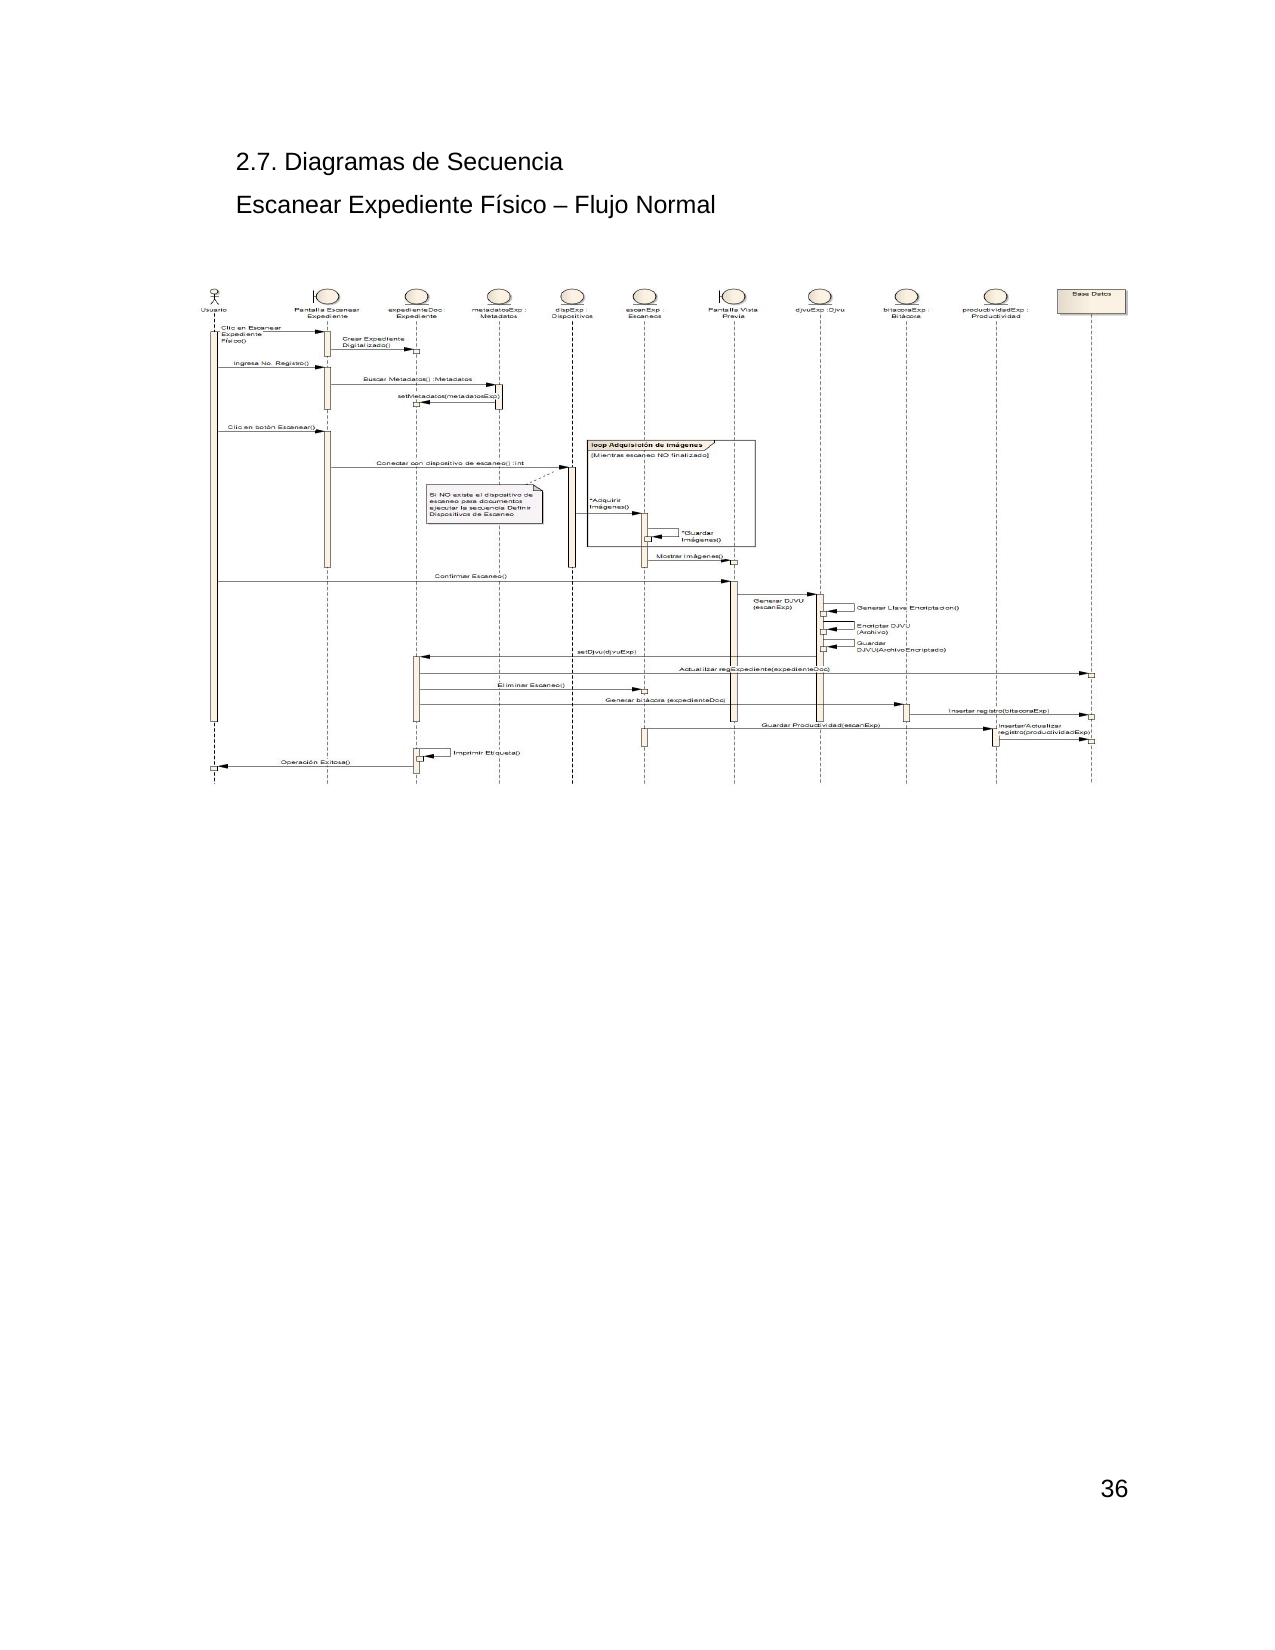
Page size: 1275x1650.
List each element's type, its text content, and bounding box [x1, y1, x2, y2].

text Escanear Expediente Físico – Flujo Normal [147, 190, 1128, 219]
picture [183, 283, 1134, 786]
text 2.7. Diagramas de Secuencia [147, 147, 1128, 176]
